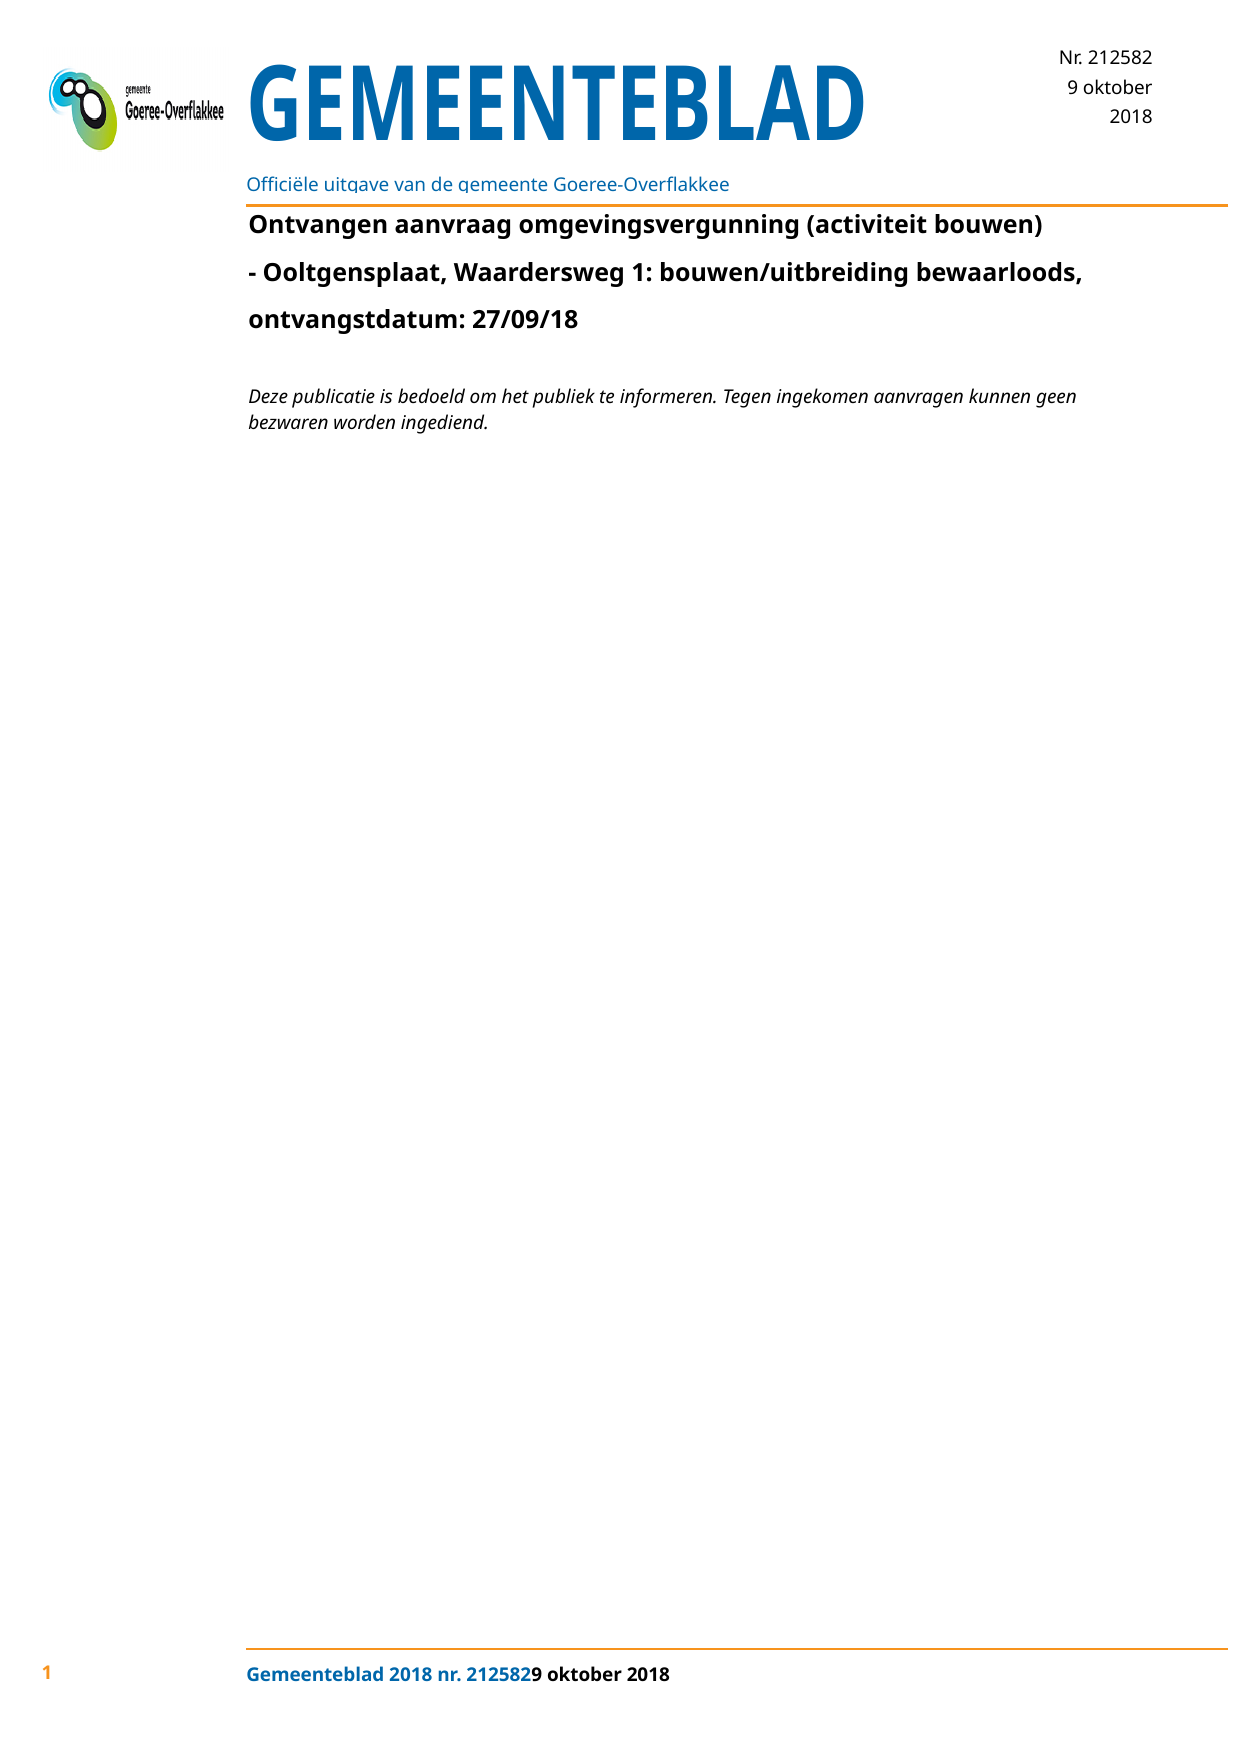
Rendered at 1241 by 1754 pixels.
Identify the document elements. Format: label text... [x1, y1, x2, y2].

text Deze publicatie is bedoeld om het publiek te informeren. Tegen ingekomen aanvragen kunnen geen bezwaren worden ingediend. [248, 384, 1152, 435]
text Ontvangen aanvraag omgevingsvergunning (activiteit bouwen) - Ooltgensplaat, Waardersweg 1: bouwen/uitbreiding bewaarloods, ontvangstdatum: 27/09/18 [248, 207, 1152, 336]
picture [41, 47, 231, 172]
